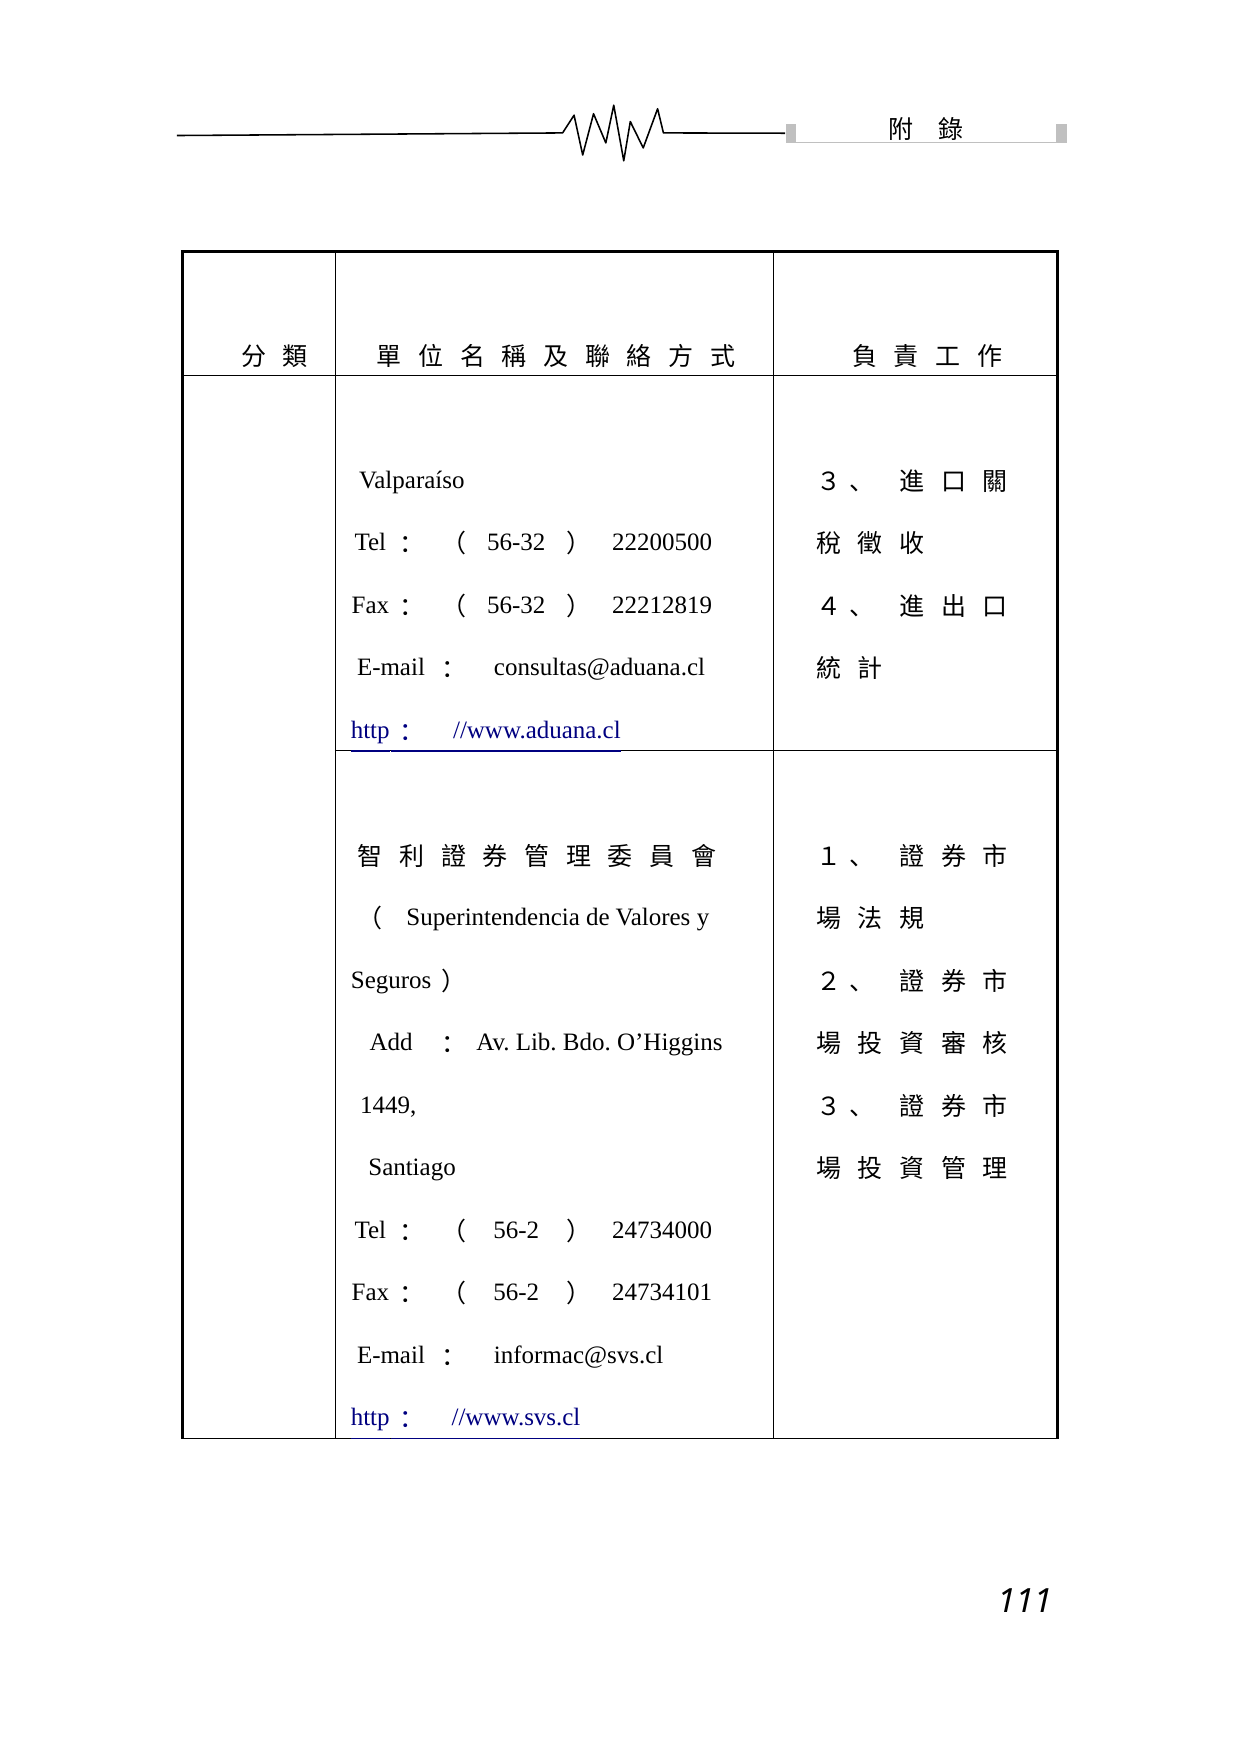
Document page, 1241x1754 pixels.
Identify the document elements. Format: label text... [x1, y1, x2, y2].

table_cell １、證券市場法規 ２、證券市場投資審核 ３、證券市場投資管理 [774, 751, 1056, 1438]
table_cell [184, 376, 335, 1438]
table_header 分類 [184, 253, 335, 375]
table_cell ３、進口關稅徵收 ４、進出口統計 [774, 376, 1056, 750]
table_cell Valparaíso Tel：（56-32）22200500 Fax：（56-32）22212819 E-mail：consultas@aduana.cl http：//www.aduana.cl [336, 376, 773, 750]
table_header 負責工作 [774, 253, 1056, 375]
table_header 單位名稱及聯絡方式 [336, 253, 773, 375]
table_cell 智利證券管理委員會 （Superintendencia de Valores y Seguros） Add：Av. Lib. Bdo. O’Higgins 1449, Santiago Tel：（56-2）24734000 Fax：（56-2）24734101 E-mail：informac@svs.cl http：//www.svs.cl [336, 751, 773, 1438]
